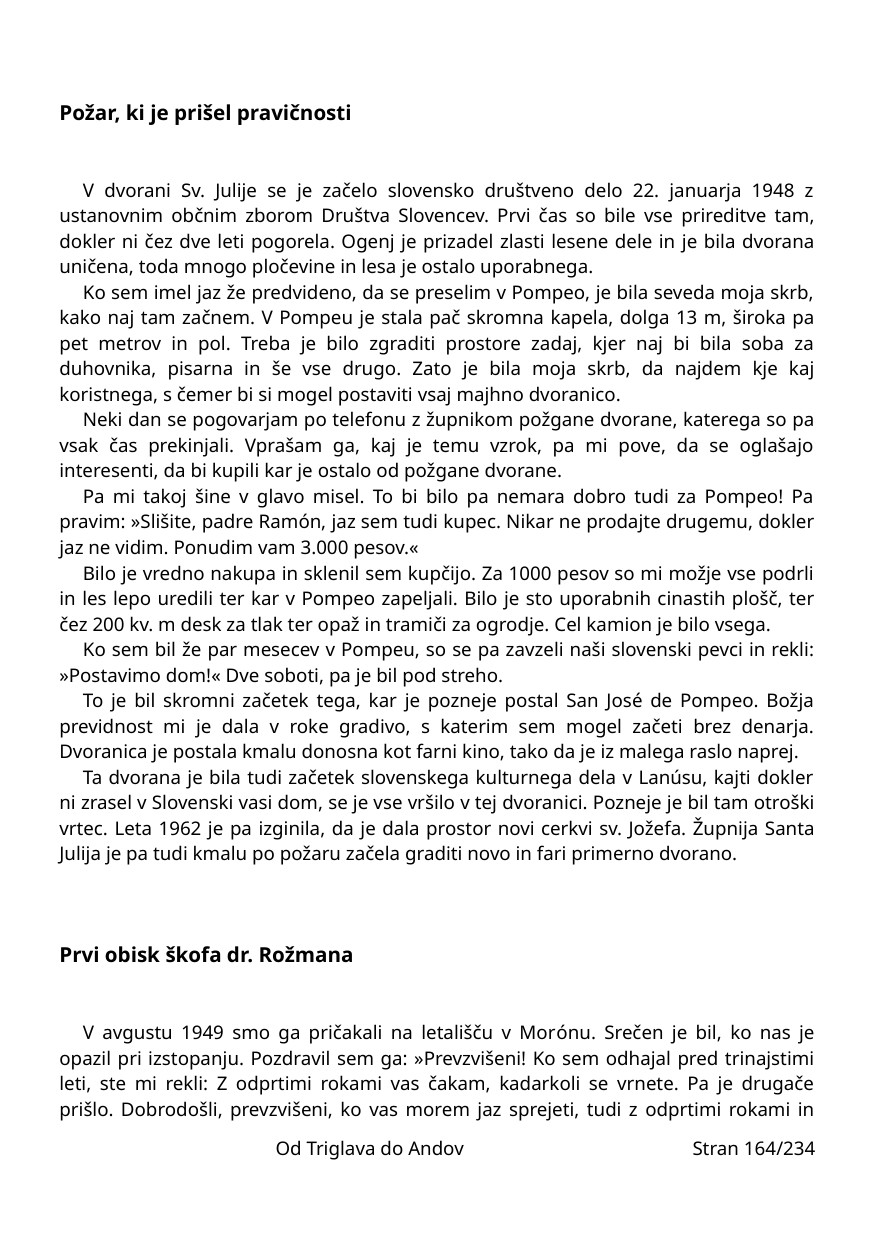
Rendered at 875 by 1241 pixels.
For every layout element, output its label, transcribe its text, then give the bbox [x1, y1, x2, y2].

text Neki dan se pogovarjam po telefonu z župnikom požgane dvorane, katerega so pa vsak čas prekinjali. Vprašam ga, kaj je temu vzrok, pa mi pove, da se oglašajo interesenti, da bi kupili kar je ostalo od požgane dvorane. [59, 407, 815, 483]
text Ko sem bil že par mesecev v Pompeu, so se pa zavzeli naši slovenski pevci in rekli: »Postavimo dom!« Dve soboti, pa je bil pod streho. [59, 636, 815, 687]
subtitle Prvi obisk škofa dr. Rožmana [59, 917, 815, 969]
text V avgustu 1949 smo ga pričakali na letališču v Morónu. Srečen je bil, ko nas je opazil pri izstopanju. Pozdravil sem ga: »Prevzvišeni! Ko sem odhajal pred trinajstimi leti, ste mi rekli: Z odprtimi rokami vas čakam, kadarkoli se vrnete. Pa je drugače prišlo. Dobrodošli, prevzvišeni, ko vas morem jaz sprejeti, tudi z odprtimi rokami in [59, 1019, 815, 1121]
text Pa mi takoj šine v glavo misel. To bi bilo pa nemara dobro tudi za Pompeo! Pa pravim: »Slišite, padre Ramón, jaz sem tudi kupec. Nikar ne prodajte drugemu, dokler jaz ne vidim. Ponudim vam 3.000 pesov.« [59, 483, 815, 560]
text V dvorani Sv. Julije se je začelo slovensko društveno delo 22. januarja 1948 z ustanovnim občnim zborom Društva Slovencev. Prvi čas so bile vse prireditve tam, dokler ni čez dve leti pogorela. Ogenj je prizadel zlasti lesene dele in je bila dvorana uničena, toda mnogo pločevine in lesa je ostalo uporabnega. [59, 177, 815, 279]
text Ko sem imel jaz že predvideno, da se preselim v Pompeo, je bila seveda moja skrb, kako naj tam začnem. V Pompeu je stala pač skromna kapela, dolga 13 m, široka pa pet metrov in pol. Treba je bilo zgraditi prostore zadaj, kjer naj bi bila soba za duhovnika, pisarna in še vse drugo. Zato je bila moja skrb, da najdem kje kaj koristnega, s čemer bi si mogel postaviti vsaj majhno dvoranico. [59, 279, 815, 407]
text Bilo je vredno nakupa in sklenil sem kupčijo. Za 1000 pesov so mi možje vse podrli in les lepo uredili ter kar v Pompeo zapeljali. Bilo je sto uporabnih cinastih plošč, ter čez 200 kv. m desk za tlak ter opaž in tramiči za ogrodje. Cel kamion je bilo vsega. [59, 560, 815, 636]
subtitle Požar, ki je prišel pravičnosti [59, 75, 815, 127]
text Ta dvorana je bila tudi začetek slovenskega kulturnega dela v Lanúsu, kajti dokler ni zrasel v Slovenski vasi dom, se je vse vršilo v tej dvoranici. Pozneje je bil tam otroški vrtec. Leta 1962 je pa izginila, da je dala prostor novi cerkvi sv. Jožefa. Župnija Santa Julija je pa tudi kmalu po požaru začela graditi novo in fari primerno dvorano. [59, 764, 815, 866]
text To je bil skromni začetek tega, kar je pozneje postal San José de Pompeo. Božja previdnost mi je dala v roke gradivo, s katerim sem mogel začeti brez denarja. Dvoranica je postala kmalu donosna kot farni kino, tako da je iz malega raslo naprej. [59, 687, 815, 764]
